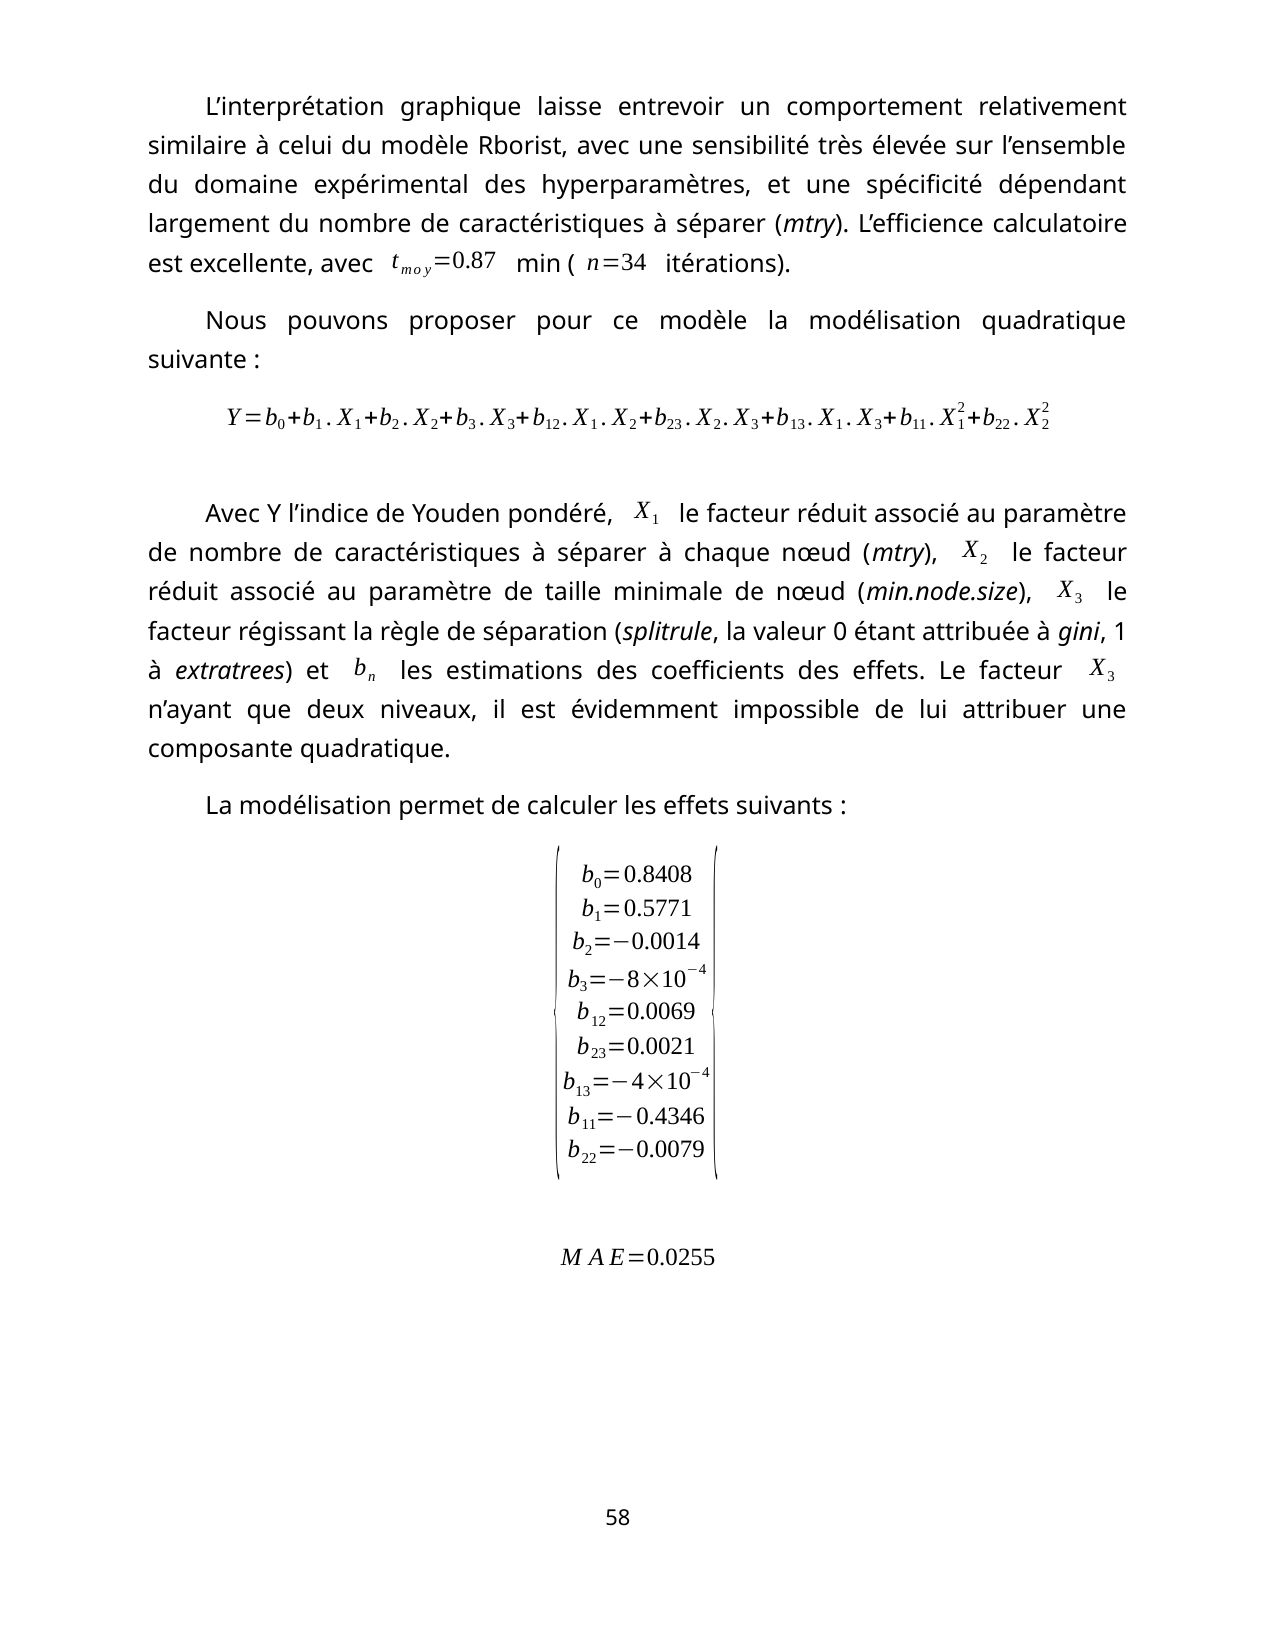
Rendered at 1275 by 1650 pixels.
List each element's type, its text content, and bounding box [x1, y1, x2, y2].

text Avec Y l’indice de Youden pondéré, le facteur réduit associé au paramètre de nombre de caractéristiques à séparer à chaque nœud (mtry), le facteur réduit associé au paramètre de taille minimale de nœud (min.node.size), le facteur régissant la règle de séparation (splitrule, la valeur 0 étant attribuée à gini, 1 à extratrees) et les estimations des coefficients des effets. Le facteur n’ayant que deux niveaux, il est évidemment impossible de lui attribuer une composante quadratique. [148, 496, 1127, 765]
text L’interprétation graphique laisse entrevoir un comportement relativement similaire à celui du modèle Rborist, avec une sensibilité très élevée sur l’ensemble du domaine expérimental des hyperparamètres, et une spécificité dépendant largement du nombre de caractéristiques à séparer (mtry). L’efficience calculatoire est excellente, avec min ( itérations). [148, 88, 1127, 279]
text La modélisation permet de calculer les effets suivants : [148, 788, 1127, 822]
text Nous pouvons proposer pour ce modèle la modélisation quadratique suivante : [148, 302, 1127, 376]
